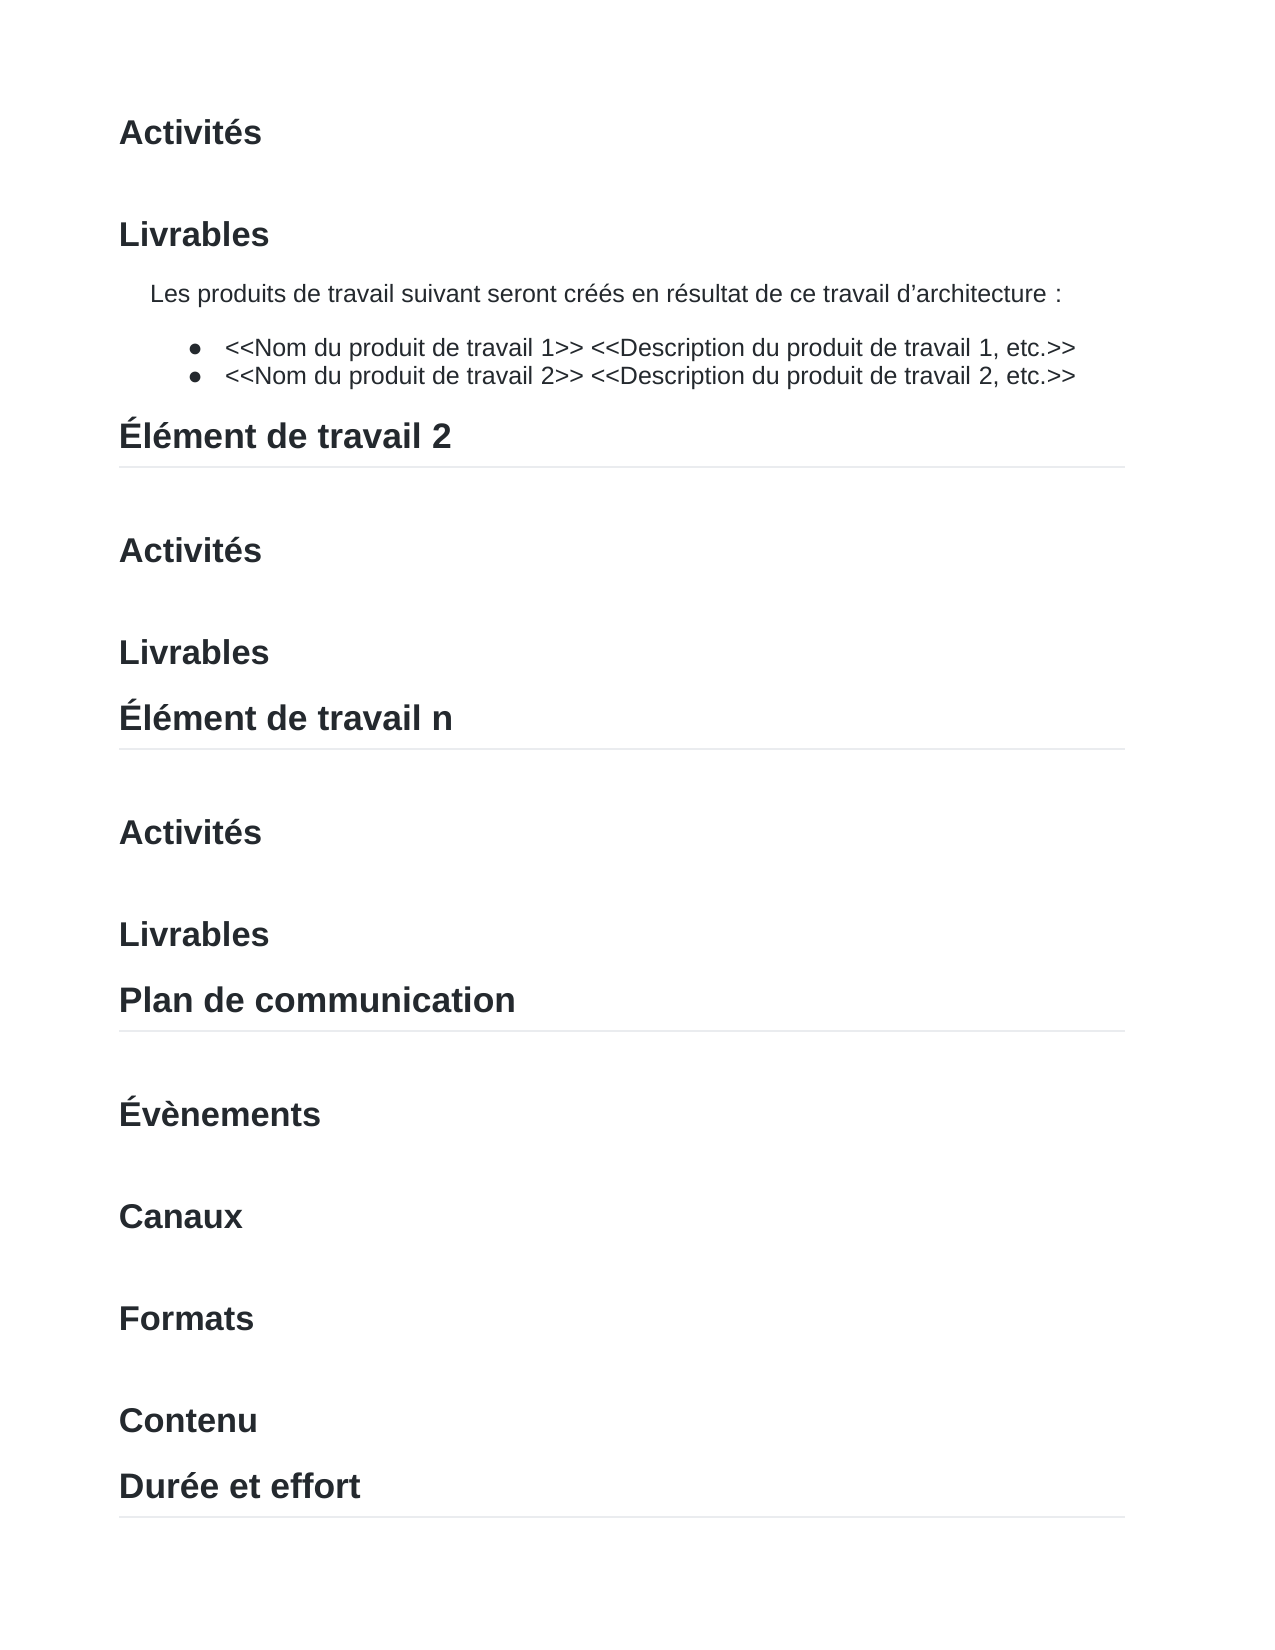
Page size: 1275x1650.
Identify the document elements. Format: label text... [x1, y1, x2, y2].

subtitle Livrables [119, 214, 1125, 254]
subtitle Plan de communication [119, 979, 1125, 1030]
subtitle Canaux [119, 1196, 1125, 1236]
subtitle Formats [119, 1298, 1125, 1338]
subtitle Élément de travail n [119, 697, 1125, 748]
subtitle Évènements [119, 1094, 1125, 1134]
subtitle Activités [119, 812, 1125, 852]
list <<Nom du produit de travail 1>> <<Description du produit de travail 1, etc.>> [187, 333, 1125, 361]
subtitle Durée et effort [119, 1465, 1125, 1516]
subtitle Livrables [119, 632, 1125, 672]
subtitle Élément de travail 2 [119, 415, 1125, 466]
text Les produits de travail suivant seront créés en résultat de ce travail d’architecture : [150, 279, 1125, 308]
subtitle Activités [119, 112, 1125, 152]
list <<Nom du produit de travail 2>> <<Description du produit de travail 2, etc.>> [187, 361, 1125, 390]
subtitle Activités [119, 530, 1125, 570]
subtitle Livrables [119, 914, 1125, 954]
subtitle Contenu [119, 1400, 1125, 1440]
